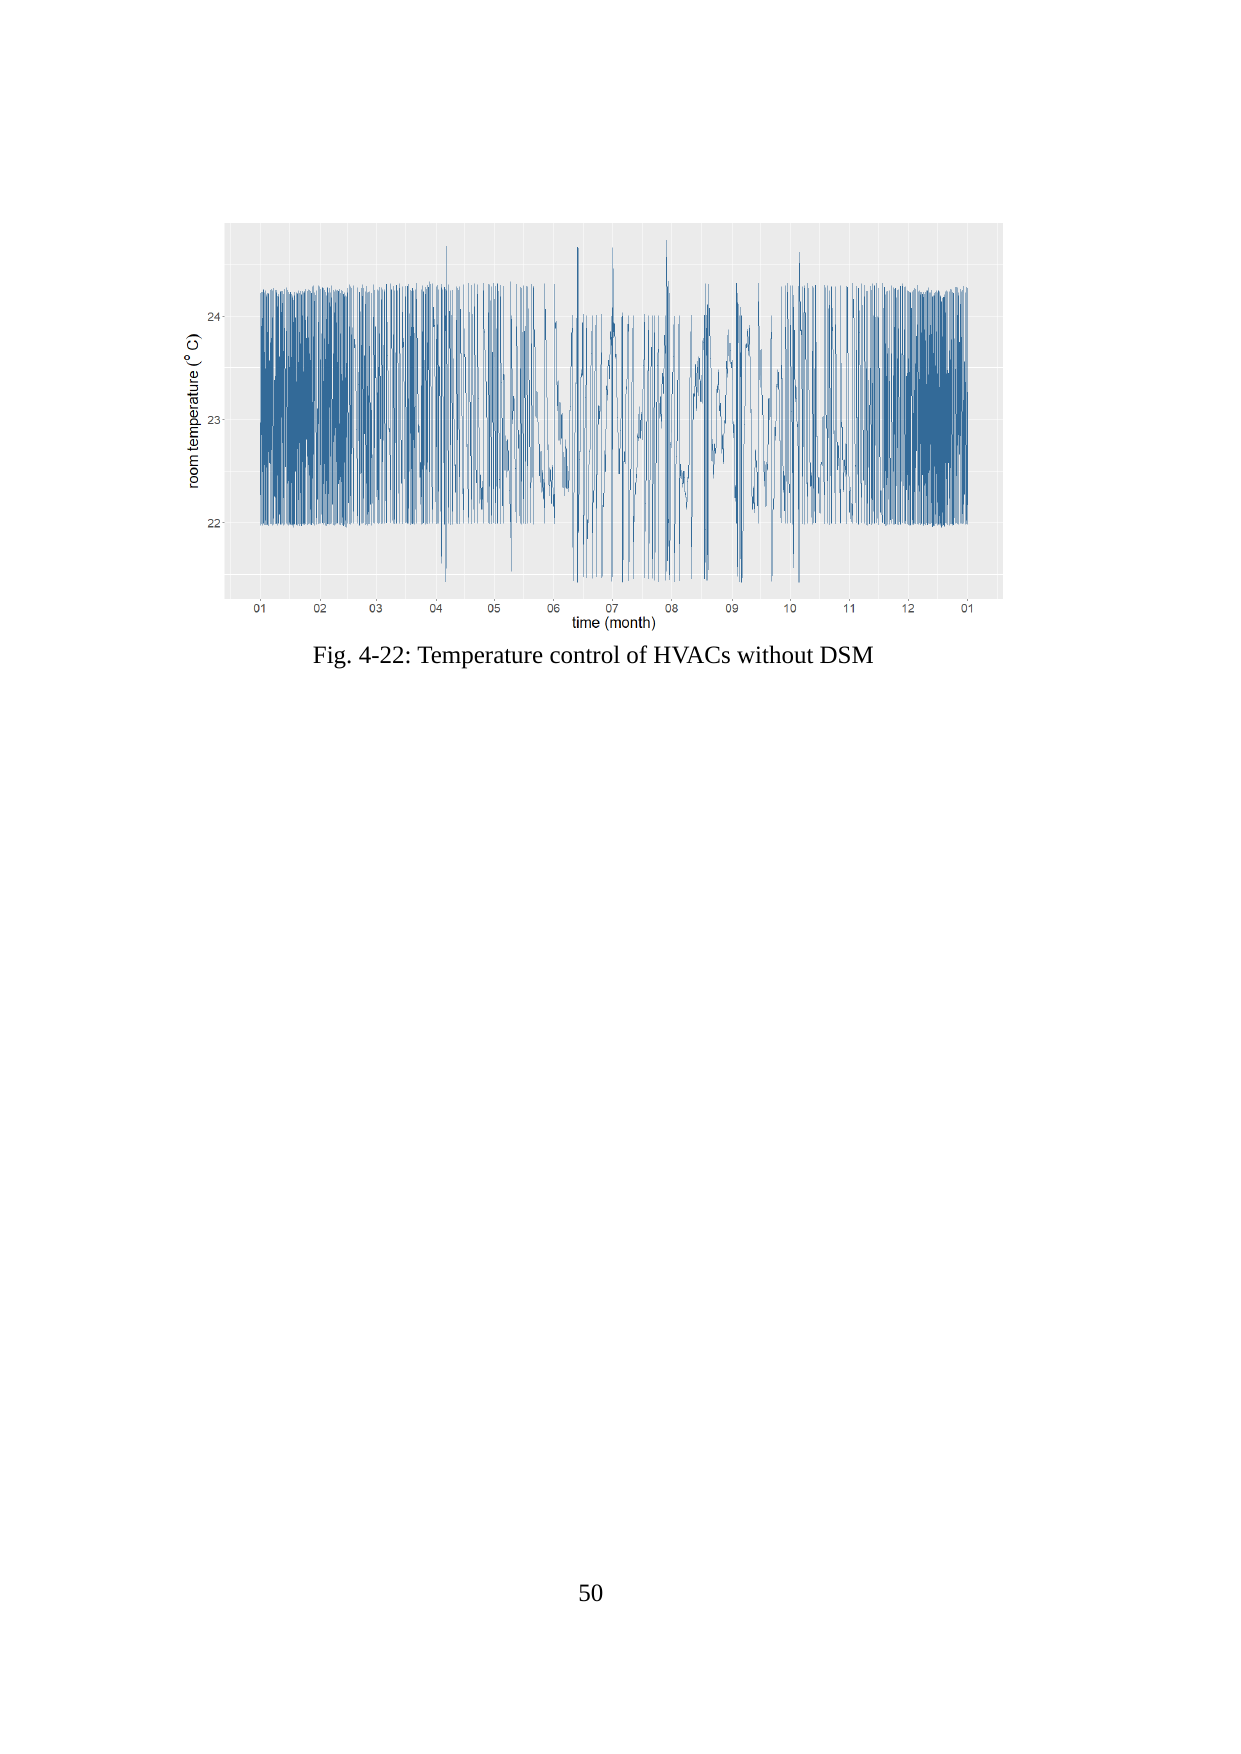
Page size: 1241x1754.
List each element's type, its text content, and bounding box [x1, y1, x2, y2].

picture [179, 219, 1007, 633]
text Fig. 4-22: Temperature control of HVACs without DSM [177, 633, 1009, 669]
